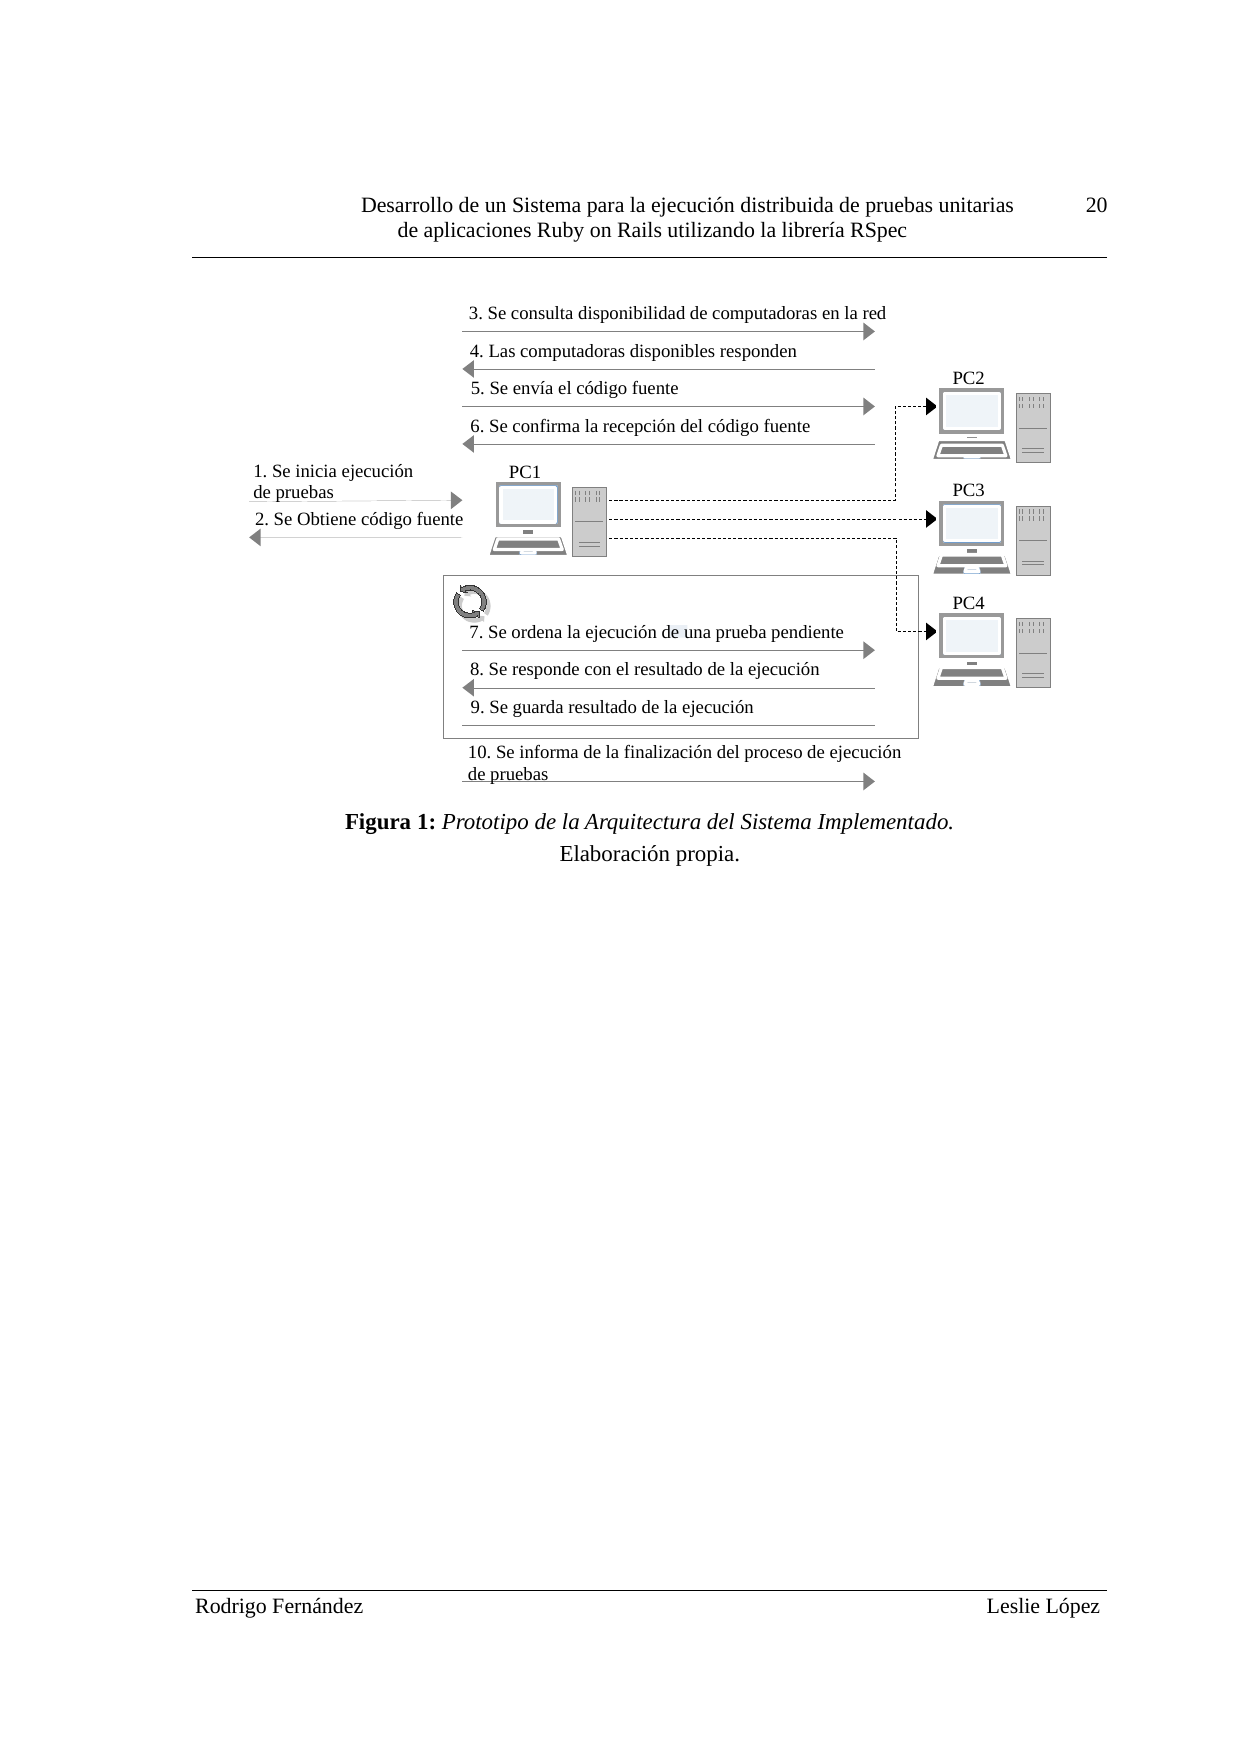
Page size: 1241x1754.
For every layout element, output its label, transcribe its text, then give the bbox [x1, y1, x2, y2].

text Elaboración propia. [210, 840, 1089, 867]
text Figura 1: Prototipo de la Arquitectura del Sistema Implementado. [210, 808, 1089, 834]
